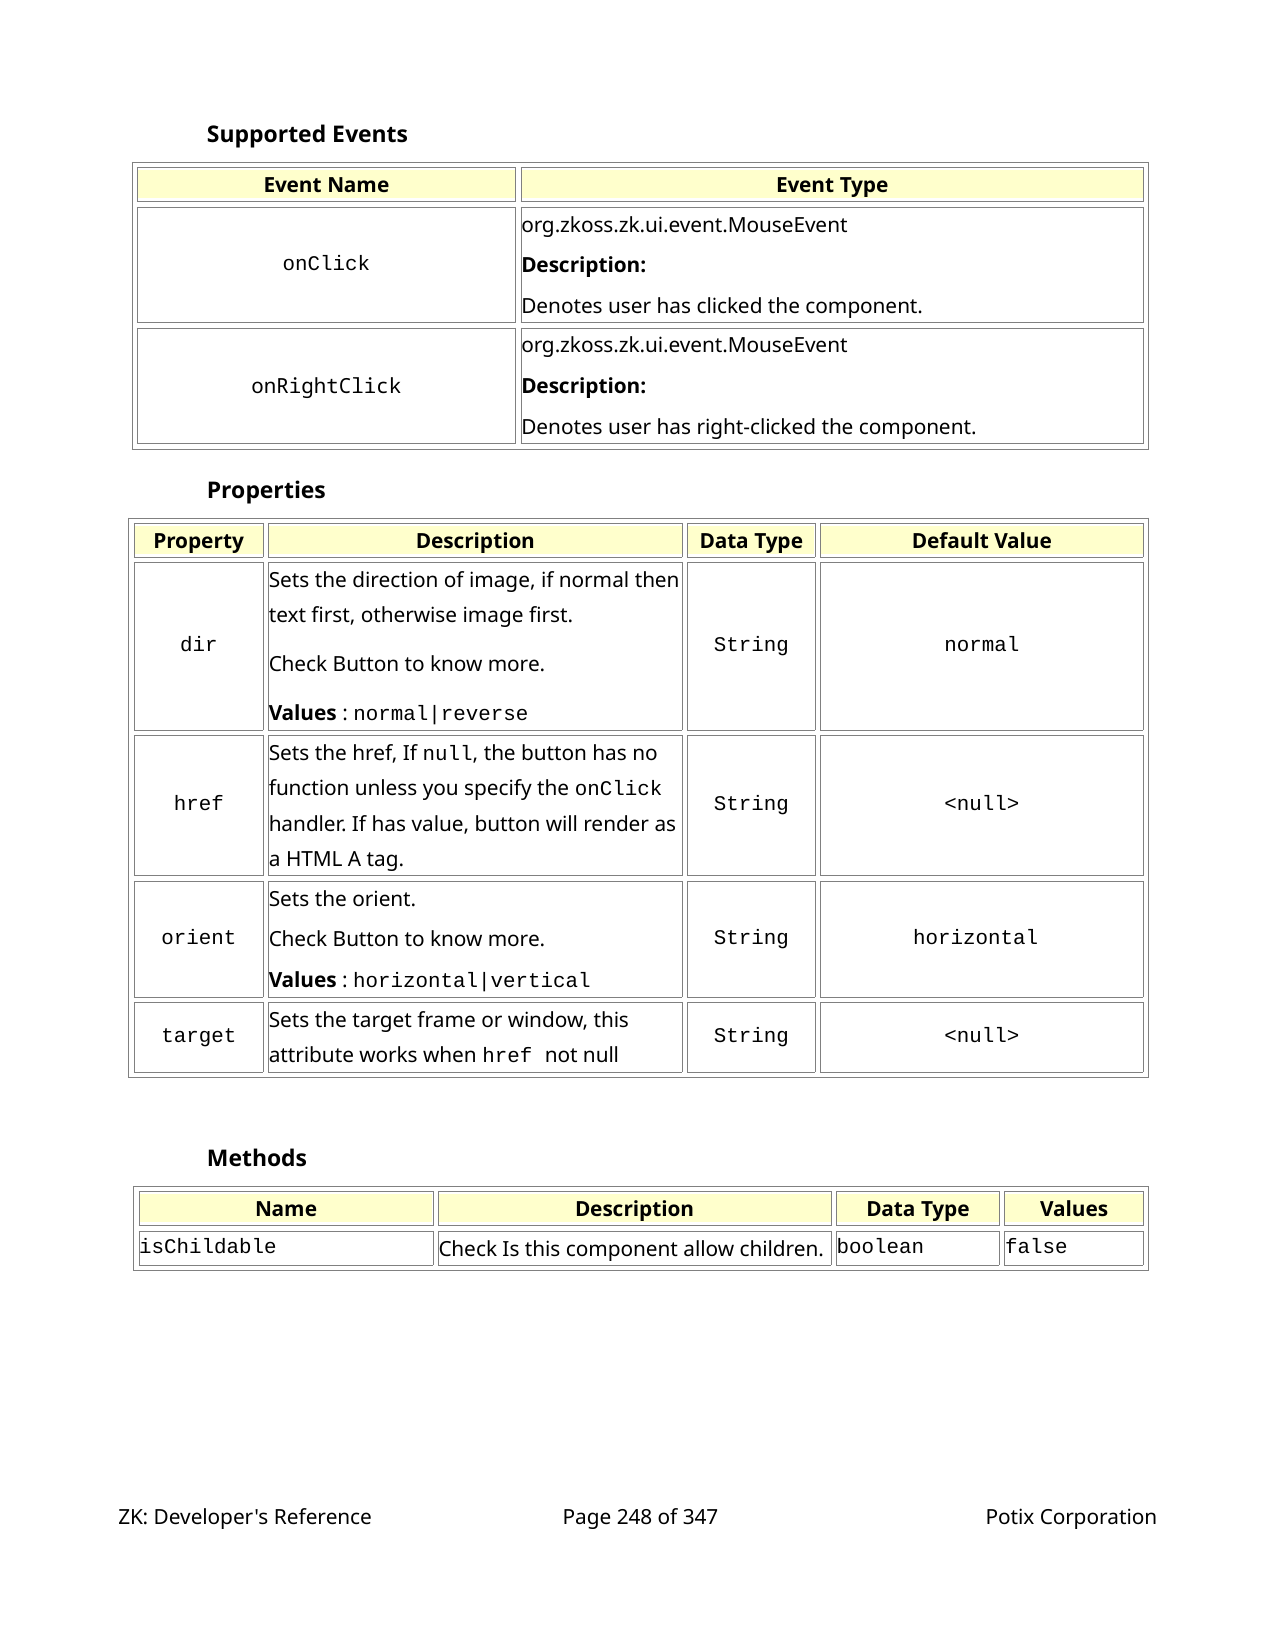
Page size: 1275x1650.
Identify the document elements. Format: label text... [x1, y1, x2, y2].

table_cell Sets the orient. Check Button to know more. Values : horizontal|vertical [266, 875, 685, 997]
table_header Event Type [518, 163, 1146, 201]
table_cell String [685, 557, 817, 729]
table_cell Sets the target frame or window, this attribute works when href not null [266, 997, 685, 1072]
table_header Description [435, 1187, 833, 1225]
table_header Name [136, 1187, 435, 1225]
table_cell normal [818, 557, 1146, 729]
table_cell org.zkoss.zk.ui.event.MouseEvent Description: Denotes user has right-clicked the component. [518, 322, 1146, 443]
subtitle Methods [207, 1142, 1157, 1173]
table_header Description [266, 519, 685, 557]
table_cell dir [131, 557, 266, 729]
table_cell Sets the direction of image, if normal then text first, otherwise image first. Check Button to know more. Values : normal|reverse [266, 557, 685, 729]
table_cell href [131, 730, 266, 875]
table_cell Sets the href, If null, the button has no function unless you specify the onClick handler. If has value, button will render as a HTML A tag. [266, 730, 685, 875]
table_cell false [1002, 1225, 1146, 1265]
table_cell <null> [818, 997, 1146, 1072]
table_cell onClick [134, 201, 518, 322]
table_cell String [685, 875, 817, 997]
subtitle Properties [207, 474, 1157, 505]
table_header Default Value [818, 519, 1146, 557]
table_cell Check Is this component allow children. [435, 1225, 833, 1265]
table_cell target [131, 997, 266, 1072]
table_header Values [1002, 1187, 1146, 1225]
table_cell String [685, 730, 817, 875]
table_cell onRightClick [134, 322, 518, 443]
table_header Event Name [134, 163, 518, 201]
table_cell String [685, 997, 817, 1072]
table_cell orient [131, 875, 266, 997]
table_cell isChildable [136, 1225, 435, 1265]
table_cell horizontal [818, 875, 1146, 997]
subtitle Supported Events [207, 118, 1157, 149]
table_header Property [131, 519, 266, 557]
table_cell <null> [818, 730, 1146, 875]
table_cell boolean [834, 1225, 1002, 1265]
table_header Data Type [834, 1187, 1002, 1225]
table_header Data Type [685, 519, 817, 557]
table_cell org.zkoss.zk.ui.event.MouseEvent Description: Denotes user has clicked the component. [518, 201, 1146, 322]
